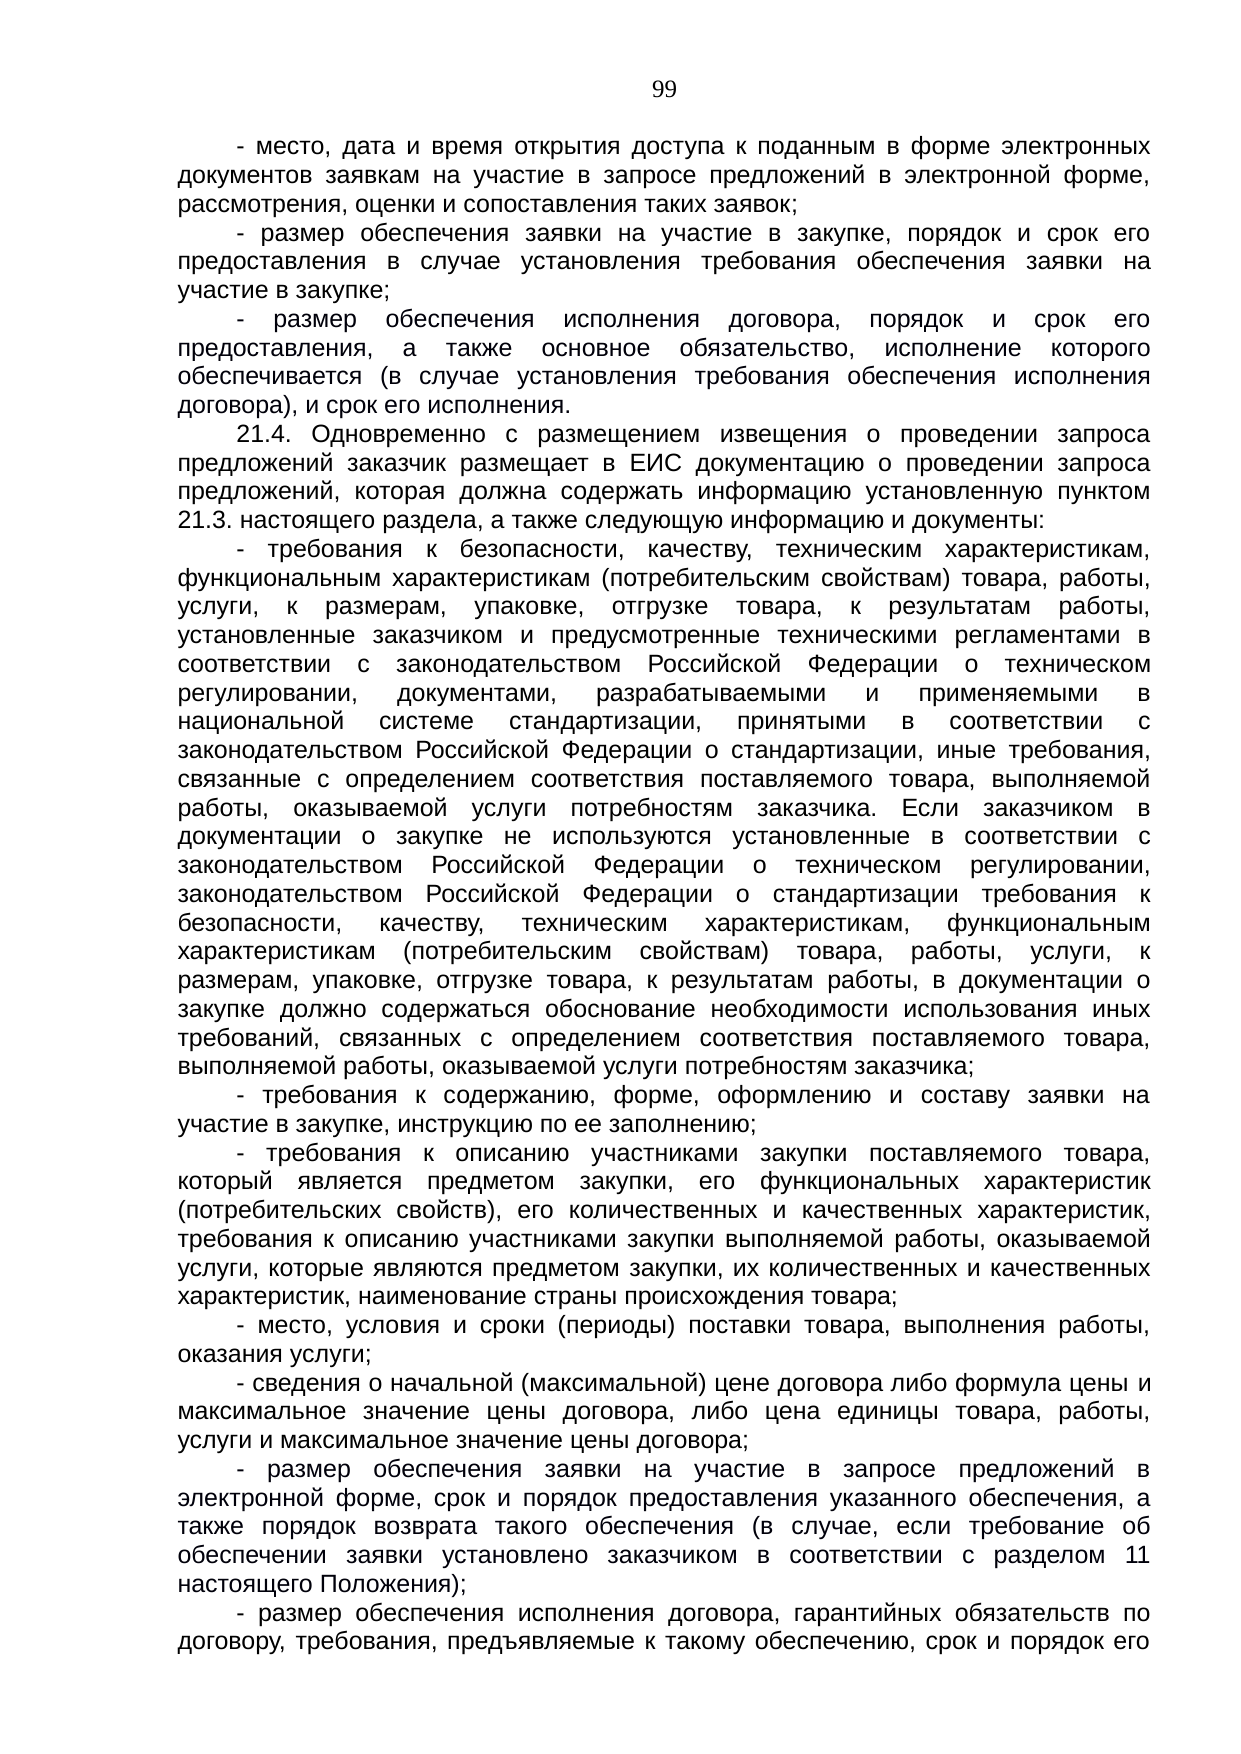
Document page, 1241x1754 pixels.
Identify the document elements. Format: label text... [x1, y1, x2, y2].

text - место, условия и сроки (периоды) поставки товара, выполнения работы, оказания услуги; [177, 1310, 1152, 1368]
text - требования к описанию участниками закупки поставляемого товара, который является предметом закупки, его функциональных характеристик (потребительских свойств), его количественных и качественных характеристик, требования к описанию участниками закупки выполняемой работы, оказываемой услуги, которые являются предметом закупки, их количественных и качественных характеристик, наименование страны происхождения товара; [177, 1138, 1152, 1310]
text - размер обеспечения исполнения договора, порядок и срок его предоставления, а также основное обязательство, исполнение которого обеспечивается (в случае установления требования обеспечения исполнения договора), и срок его исполнения. [177, 304, 1152, 419]
text - место, дата и время открытия доступа к поданным в форме электронных документов заявкам на участие в запросе предложений в электронной форме, рассмотрения, оценки и сопоставления таких заявок; [177, 131, 1152, 218]
text - сведения о начальной (максимальной) цене договора либо формула цены и максимальное значение цены договора, либо цена единицы товара, работы, услуги и максимальное значение цены договора; [177, 1368, 1152, 1454]
text 21.4. Одновременно с размещением извещения о проведении запроса предложений заказчик размещает в ЕИС документацию о проведении запроса предложений, которая должна содержать информацию установленную пунктом 21.3. настоящего раздела, а также следующую информацию и документы: [177, 419, 1152, 534]
text - требования к содержанию, форме, оформлению и составу заявки на участие в закупке, инструкцию по ее заполнению; [177, 1080, 1152, 1138]
text - требования к безопасности, качеству, техническим характеристикам, функциональным характеристикам (потребительским свойствам) товара, работы, услуги, к размерам, упаковке, отгрузке товара, к результатам работы, установленные заказчиком и предусмотренные техническими регламентами в соответствии с законодательством Российской Федерации о техническом регулировании, документами, разрабатываемыми и применяемыми в национальной системе стандартизации, принятыми в соответствии с законодательством Российской Федерации о стандартизации, иные требования, связанные с определением соответствия поставляемого товара, выполняемой работы, оказываемой услуги потребностям заказчика. Если заказчиком в документации о закупке не используются установленные в соответствии с законодательством Российской Федерации о техническом регулировании, законодательством Российской Федерации о стандартизации требования к безопасности, качеству, техническим характеристикам, функциональным характеристикам (потребительским свойствам) товара, работы, услуги, к размерам, упаковке, отгрузке товара, к результатам работы, в документации о закупке должно содержаться обоснование необходимости использования иных требований, связанных с определением соответствия поставляемого товара, выполняемой работы, оказываемой услуги потребностям заказчика; [177, 534, 1152, 1080]
text - размер обеспечения заявки на участие в запросе предложений в электронной форме, срок и порядок предоставления указанного обеспечения, а также порядок возврата такого обеспечения (в случае, если требование об обеспечении заявки установлено заказчиком в соответствии с разделом 11 настоящего Положения); [177, 1454, 1152, 1598]
text - размер обеспечения исполнения договора, гарантийных обязательств по договору, требования, предъявляемые к такому обеспечению, срок и порядок его [177, 1598, 1152, 1655]
text - размер обеспечения заявки на участие в закупке, порядок и срок его предоставления в случае установления требования обеспечения заявки на участие в закупке; [177, 218, 1152, 304]
